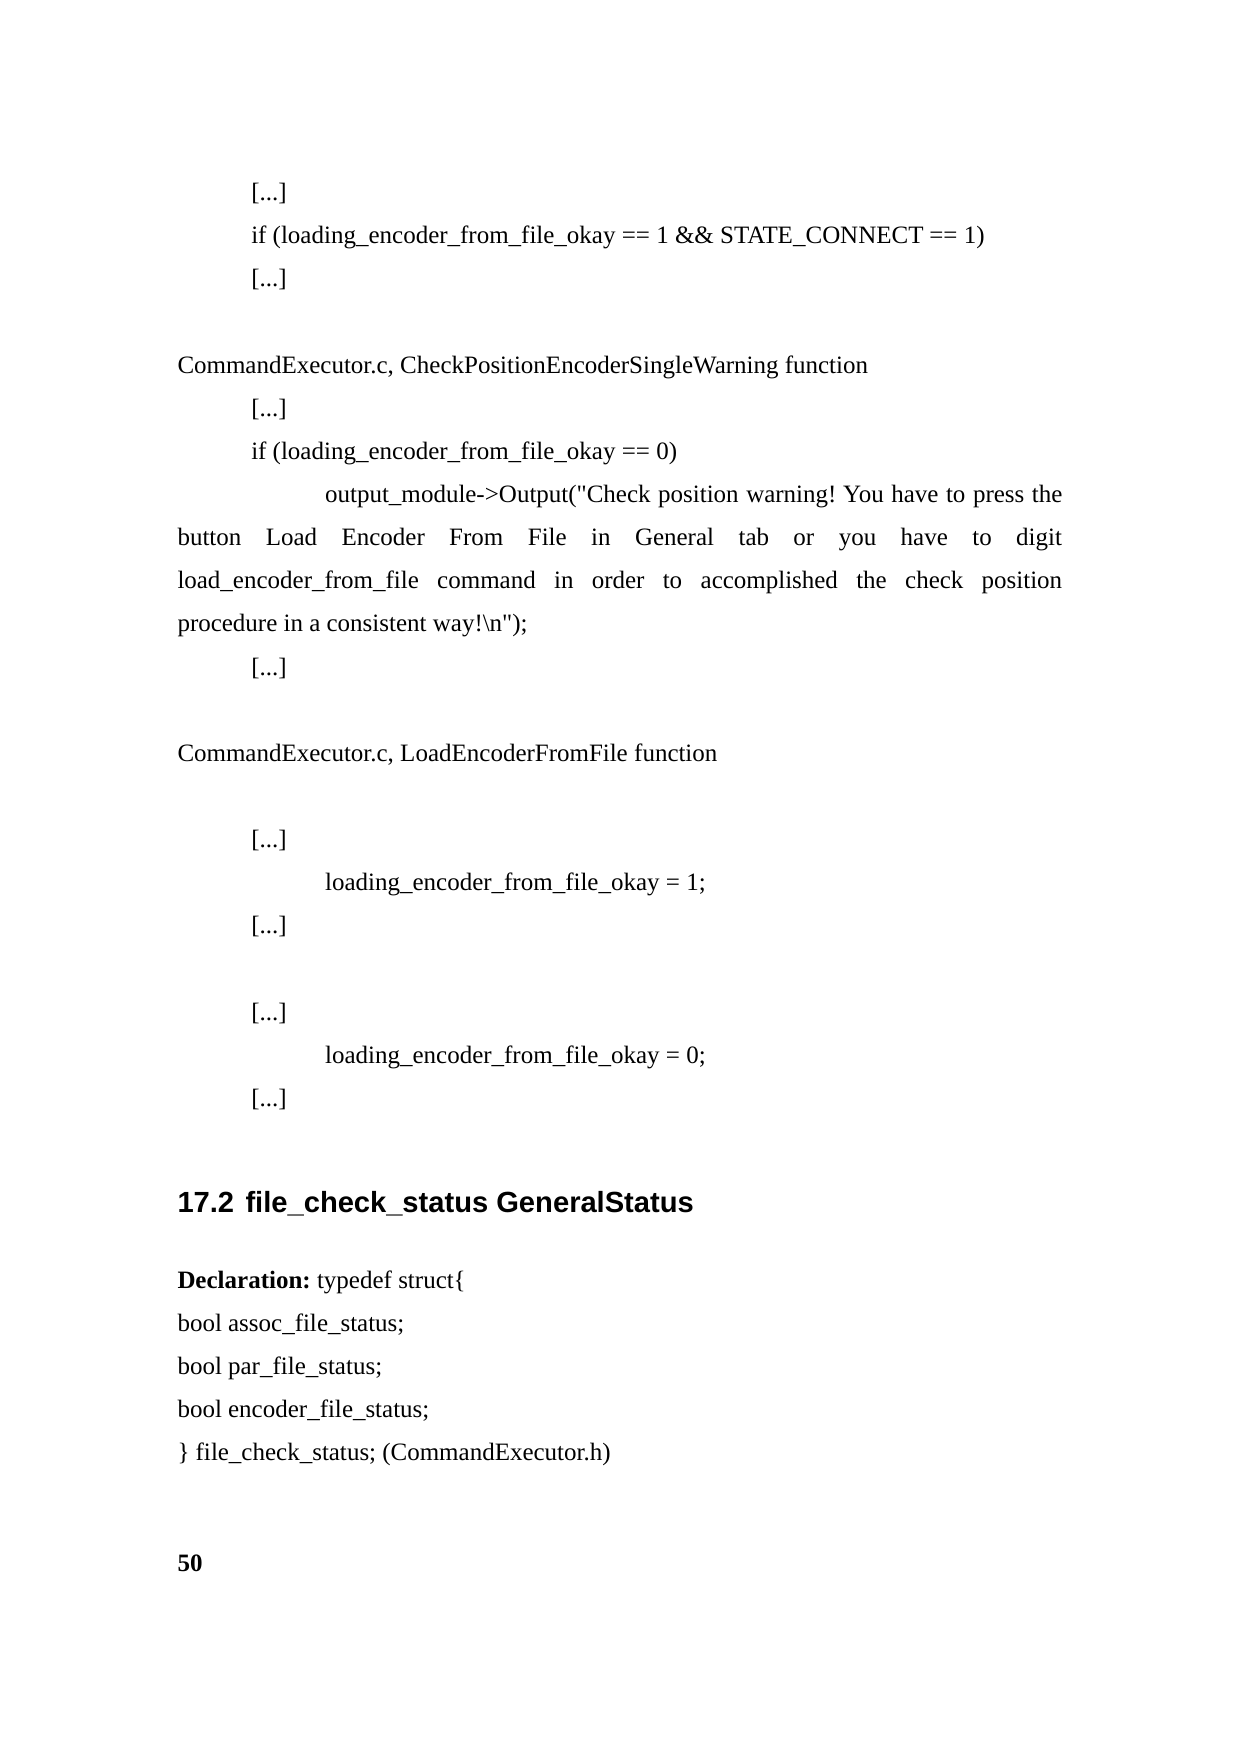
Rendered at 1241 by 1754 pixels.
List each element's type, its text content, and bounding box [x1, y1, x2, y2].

text } file_check_status; (CommandExecutor.h) [177, 1437, 1063, 1466]
text [...] [177, 652, 1063, 680]
text [...] [177, 997, 1063, 1025]
text Declaration: typedef struct{ [177, 1265, 1063, 1293]
text bool par_file_status; [177, 1351, 1063, 1380]
text [...] [177, 263, 1063, 292]
text output_module->Output("Check position warning! You have to press the button Load Encoder From File in General tab or you have to digit load_encoder_from_file command in order to accomplished the check position procedure in a consistent way!\n"); [177, 479, 1063, 637]
text bool assoc_file_status; [177, 1308, 1063, 1337]
text [...] [177, 177, 1063, 206]
text [...] [177, 1083, 1063, 1112]
text if (loading_encoder_from_file_okay == 0) [177, 436, 1063, 465]
subtitle file_check_status GeneralStatus [177, 1185, 1063, 1218]
text [...] [177, 393, 1063, 422]
text [...] [177, 910, 1063, 939]
text bool encoder_file_status; [177, 1394, 1063, 1423]
text CommandExecutor.c, CheckPositionEncoderSingleWarning function [177, 350, 1063, 378]
text if (loading_encoder_from_file_okay == 1 && STATE_CONNECT == 1) [177, 220, 1063, 249]
text [...] [177, 824, 1063, 853]
text CommandExecutor.c, LoadEncoderFromFile function [177, 738, 1063, 767]
text loading_encoder_from_file_okay = 1; [177, 867, 1063, 896]
text loading_encoder_from_file_okay = 0; [177, 1040, 1063, 1068]
